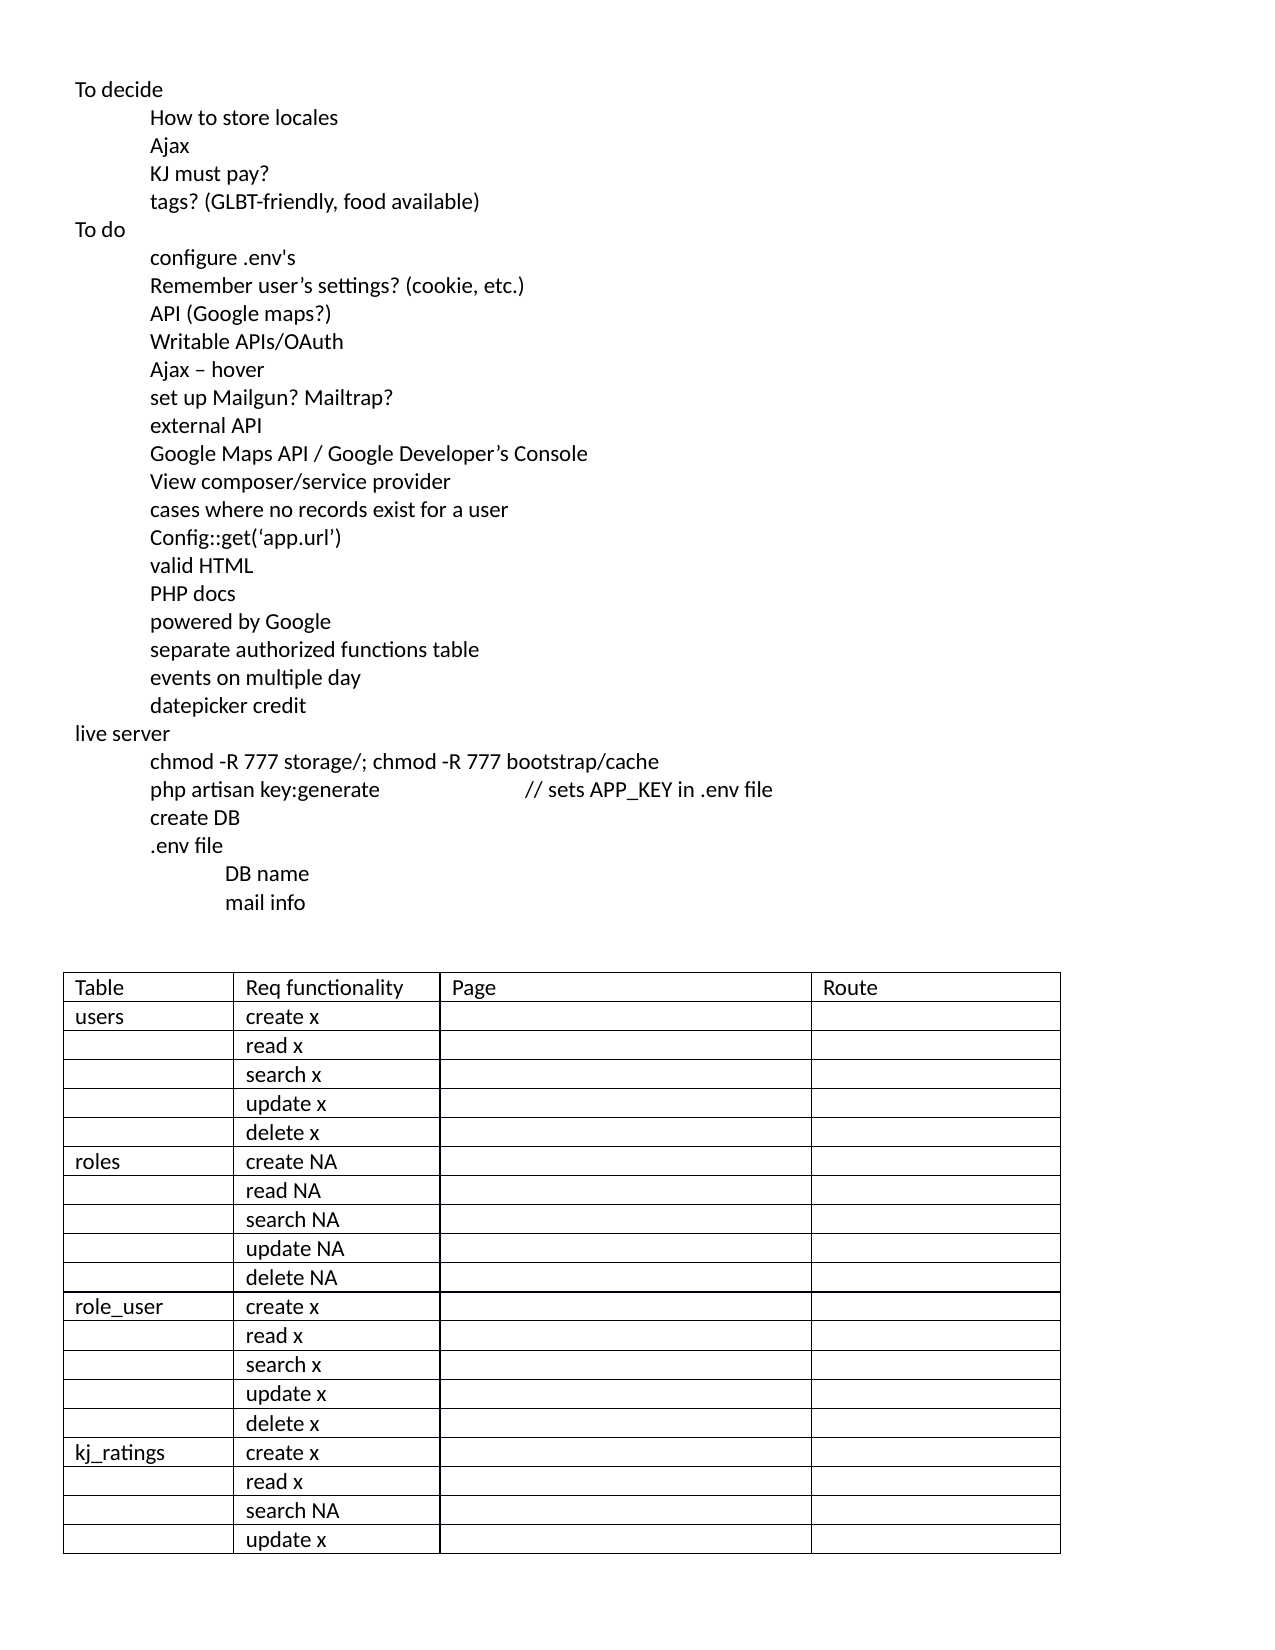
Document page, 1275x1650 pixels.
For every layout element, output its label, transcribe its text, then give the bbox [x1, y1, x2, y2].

text live server [75, 719, 1200, 747]
text DB name [225, 859, 1200, 888]
table_cell read x [234, 1321, 439, 1349]
table_cell roles [64, 1147, 233, 1175]
table_cell read x [234, 1467, 439, 1495]
table_cell [812, 1496, 1060, 1524]
table_cell [64, 1525, 233, 1553]
text valid HTML [150, 551, 1200, 579]
table_cell [64, 1467, 233, 1495]
table_cell create x [234, 1438, 439, 1466]
table_cell [812, 1321, 1060, 1349]
text tags? (GLBT-friendly, food available) [150, 187, 1200, 215]
table_cell [441, 1089, 811, 1117]
table_cell update x [234, 1525, 439, 1553]
table_cell [441, 1234, 811, 1262]
text create DB [150, 803, 1200, 832]
table_cell [64, 1031, 233, 1059]
table_cell [64, 1118, 233, 1146]
text mail info [225, 888, 1200, 916]
table_cell search x [234, 1351, 439, 1378]
text set up Mailgun? Mailtrap? [150, 383, 1200, 411]
table_cell [812, 1380, 1060, 1408]
text How to store locales [150, 103, 1200, 131]
text Remember user’s settings? (cookie, etc.) [150, 271, 1200, 299]
text php artisan key:generate // sets APP_KEY in .env file [150, 776, 1200, 803]
table_cell [441, 1263, 811, 1291]
table_cell [441, 1031, 811, 1059]
text View composer/service provider [150, 467, 1200, 495]
table_cell [441, 1205, 811, 1233]
table_cell delete x [234, 1118, 439, 1146]
text Ajax [150, 131, 1200, 159]
table_cell [441, 1525, 811, 1553]
table_cell update NA [234, 1234, 439, 1262]
text To do [75, 215, 1200, 243]
table_cell [441, 1118, 811, 1146]
table_cell role_user [64, 1293, 233, 1320]
text PHP docs [150, 579, 1200, 607]
table_cell [64, 1060, 233, 1088]
table_cell [441, 1176, 811, 1204]
text API (Google maps?) [150, 299, 1200, 327]
table_cell [64, 1409, 233, 1437]
table_cell update x [234, 1089, 439, 1117]
table_cell kj_ratings [64, 1438, 233, 1466]
text Config::get(‘app.url’) [150, 523, 1200, 551]
table_cell [64, 1176, 233, 1204]
table_cell [441, 1293, 811, 1320]
table_cell [64, 1321, 233, 1349]
text .env file [150, 832, 1200, 859]
table_cell [812, 1525, 1060, 1553]
table_cell [812, 1438, 1060, 1466]
table_cell [812, 1351, 1060, 1378]
table_cell [441, 1380, 811, 1408]
table_cell [812, 1089, 1060, 1117]
table_cell [812, 1234, 1060, 1262]
table_cell [441, 1409, 811, 1437]
table_header Page [441, 973, 811, 1001]
text To decide [75, 75, 1200, 103]
table_cell [812, 1118, 1060, 1146]
table_cell search x [234, 1060, 439, 1088]
text cases where no records exist for a user [150, 495, 1200, 523]
table_cell [64, 1263, 233, 1291]
table_cell [64, 1496, 233, 1524]
table_cell create x [234, 1293, 439, 1320]
text chmod -R 777 storage/; chmod -R 777 bootstrap/cache [150, 747, 1200, 776]
text Writable APIs/OAuth [150, 327, 1200, 355]
table_cell [812, 1176, 1060, 1204]
table_header Table [64, 973, 233, 1001]
table_cell [812, 1147, 1060, 1175]
table_cell search NA [234, 1496, 439, 1524]
table_cell [812, 1002, 1060, 1030]
table_cell [441, 1147, 811, 1175]
table_cell [441, 1060, 811, 1088]
table_cell [64, 1205, 233, 1233]
table_cell search NA [234, 1205, 439, 1233]
table_cell [812, 1205, 1060, 1233]
table_cell update x [234, 1380, 439, 1408]
table_cell [64, 1234, 233, 1262]
text separate authorized functions table [150, 635, 1200, 663]
table_cell create x [234, 1002, 439, 1030]
table_cell [812, 1293, 1060, 1320]
text events on multiple day [150, 663, 1200, 691]
table_cell [441, 1467, 811, 1495]
table_cell [812, 1263, 1060, 1291]
table_cell delete NA [234, 1263, 439, 1291]
text Ajax – hover [150, 355, 1200, 383]
table_cell create NA [234, 1147, 439, 1175]
table_cell [812, 1031, 1060, 1059]
text datepicker credit [150, 691, 1200, 719]
table_cell [441, 1496, 811, 1524]
table_header Route [812, 973, 1060, 1001]
table_cell [441, 1351, 811, 1378]
table_cell users [64, 1002, 233, 1030]
table_cell read x [234, 1031, 439, 1059]
text configure .env's [150, 243, 1200, 271]
text Google Maps API / Google Developer’s Console [150, 439, 1200, 467]
table_cell delete x [234, 1409, 439, 1437]
text powered by Google [150, 607, 1200, 635]
table_cell [64, 1380, 233, 1408]
table_cell [441, 1438, 811, 1466]
table_cell [812, 1060, 1060, 1088]
table_header Req functionality [234, 973, 439, 1001]
table_cell [812, 1467, 1060, 1495]
text external API [150, 411, 1200, 439]
table_cell [441, 1321, 811, 1349]
table_cell [441, 1002, 811, 1030]
table_cell [812, 1409, 1060, 1437]
table_cell [64, 1351, 233, 1378]
table_cell [64, 1089, 233, 1117]
table_cell read NA [234, 1176, 439, 1204]
text KJ must pay? [150, 159, 1200, 187]
